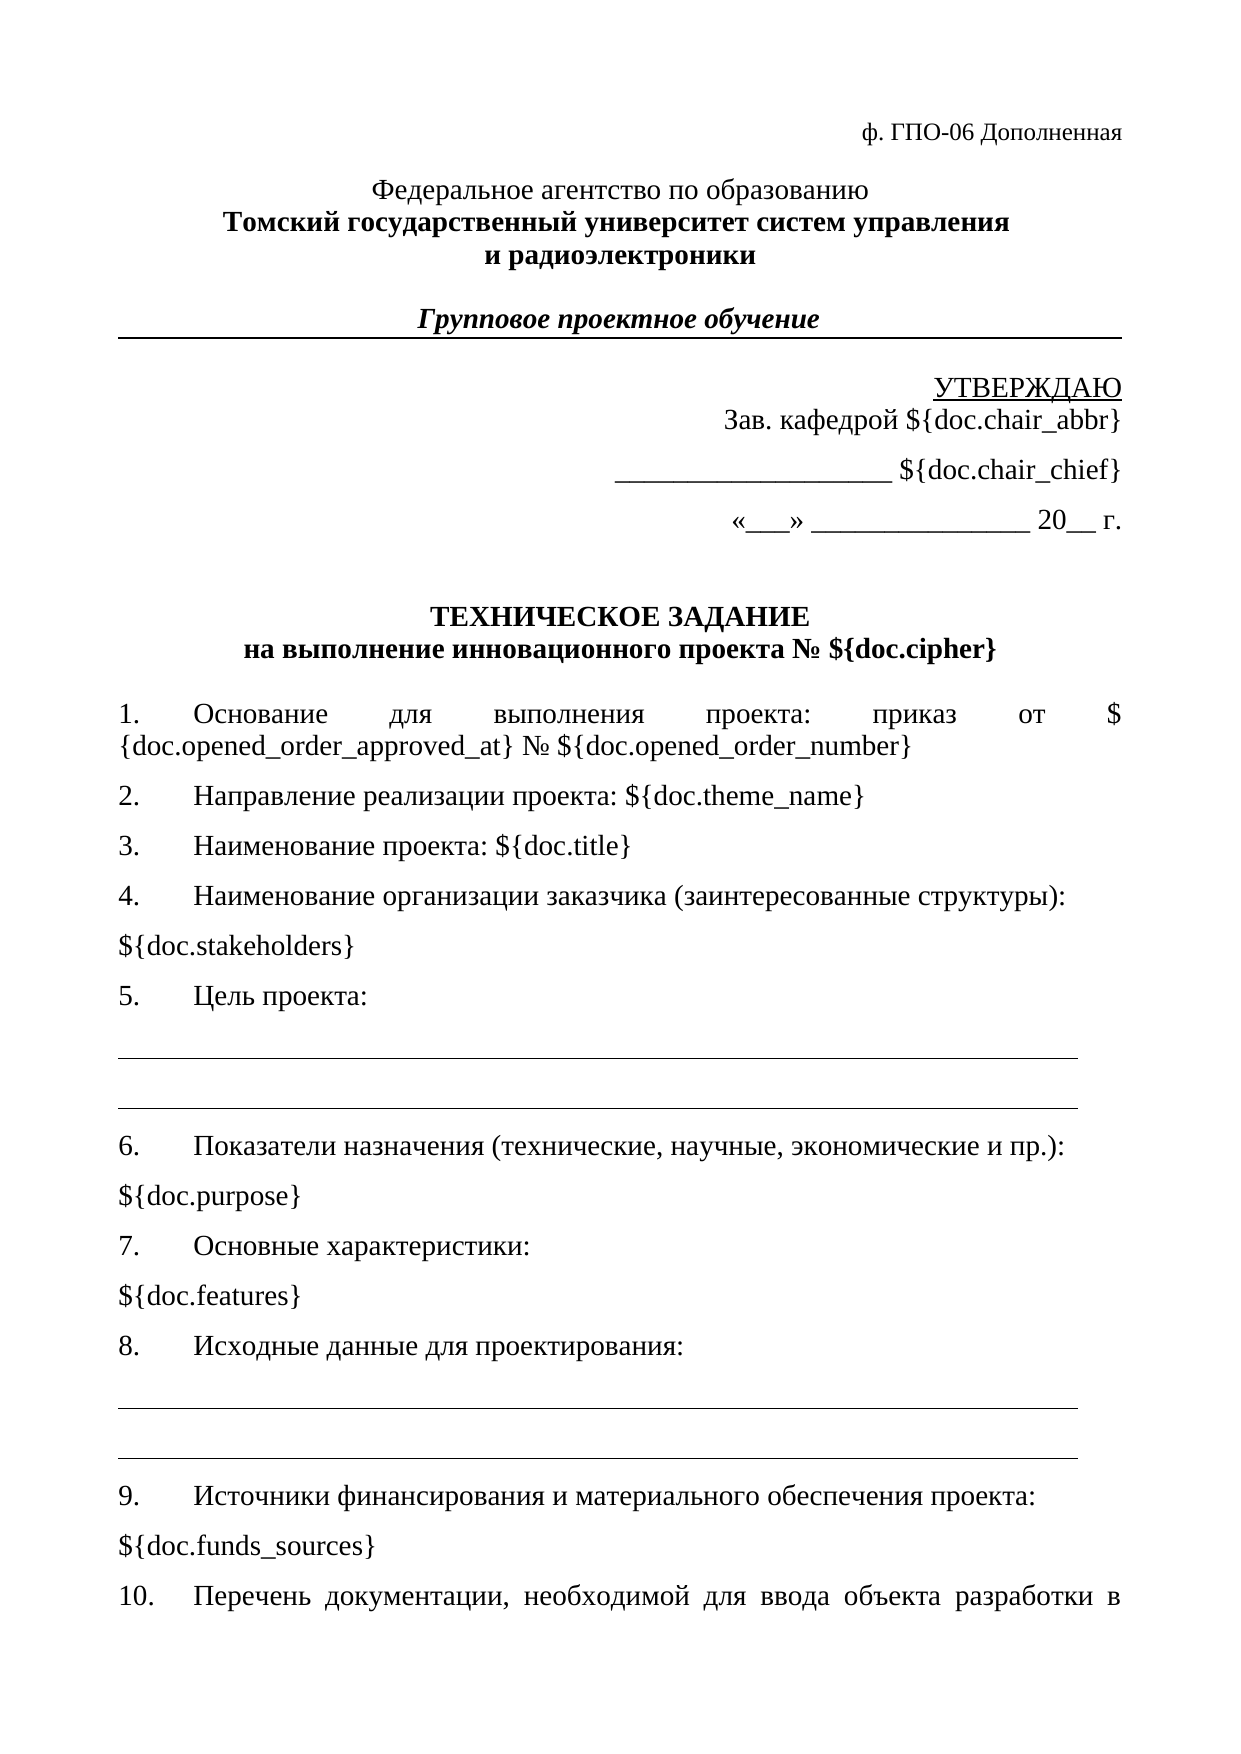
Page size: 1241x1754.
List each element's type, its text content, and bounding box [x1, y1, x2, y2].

text Зав. кафедрой ${doc.chair_abbr} [118, 404, 1122, 436]
text Групповое проектное обучение [118, 303, 1122, 337]
list Основание для выполнения проекта: приказ от ${doc.opened_order_approved_at} № ${doc.opened_order_number} [118, 697, 1122, 762]
text на выполнение инновационного проекта № ${doc.cipher} [118, 633, 1122, 665]
text «___» _______________ 20__ г. [118, 504, 1122, 536]
list Перечень документации, необходимой для ввода объекта разработки в [118, 1580, 1122, 1612]
text ${doc.stakeholders} [118, 930, 1122, 962]
text ${doc.purpose} [118, 1180, 1122, 1212]
text УТВЕРЖДАЮ [118, 371, 1122, 404]
text Федеральное агентство по образованию [118, 173, 1122, 206]
text Томский государственный университет систем управления [118, 206, 1122, 238]
list Направление реализации проекта: ${doc.theme_name} [118, 780, 1122, 812]
list Наименование организации заказчика (заинтересованные структуры): [118, 880, 1122, 912]
text ___________________ ${doc.chair_chief} [118, 454, 1122, 486]
list Источники финансирования и материального обеспечения проекта: [118, 1480, 1122, 1512]
list Исходные данные для проектирования: [118, 1330, 1122, 1362]
list ${doc.features} [118, 1280, 1122, 1312]
text ф. ГПО-06 Дополненная [118, 118, 1122, 146]
list Основные характеристики: [118, 1230, 1122, 1262]
list Наименование проекта: ${doc.title} [118, 830, 1122, 862]
text ${doc.funds_sources} [118, 1530, 1122, 1562]
list Цель проекта: [118, 980, 1122, 1012]
list Показатели назначения (технические, научные, экономические и пр.): [118, 1130, 1122, 1162]
text ТЕХНИЧЕСКОЕ ЗАДАНИЕ [118, 601, 1122, 633]
text и радиоэлектроники [118, 238, 1122, 270]
